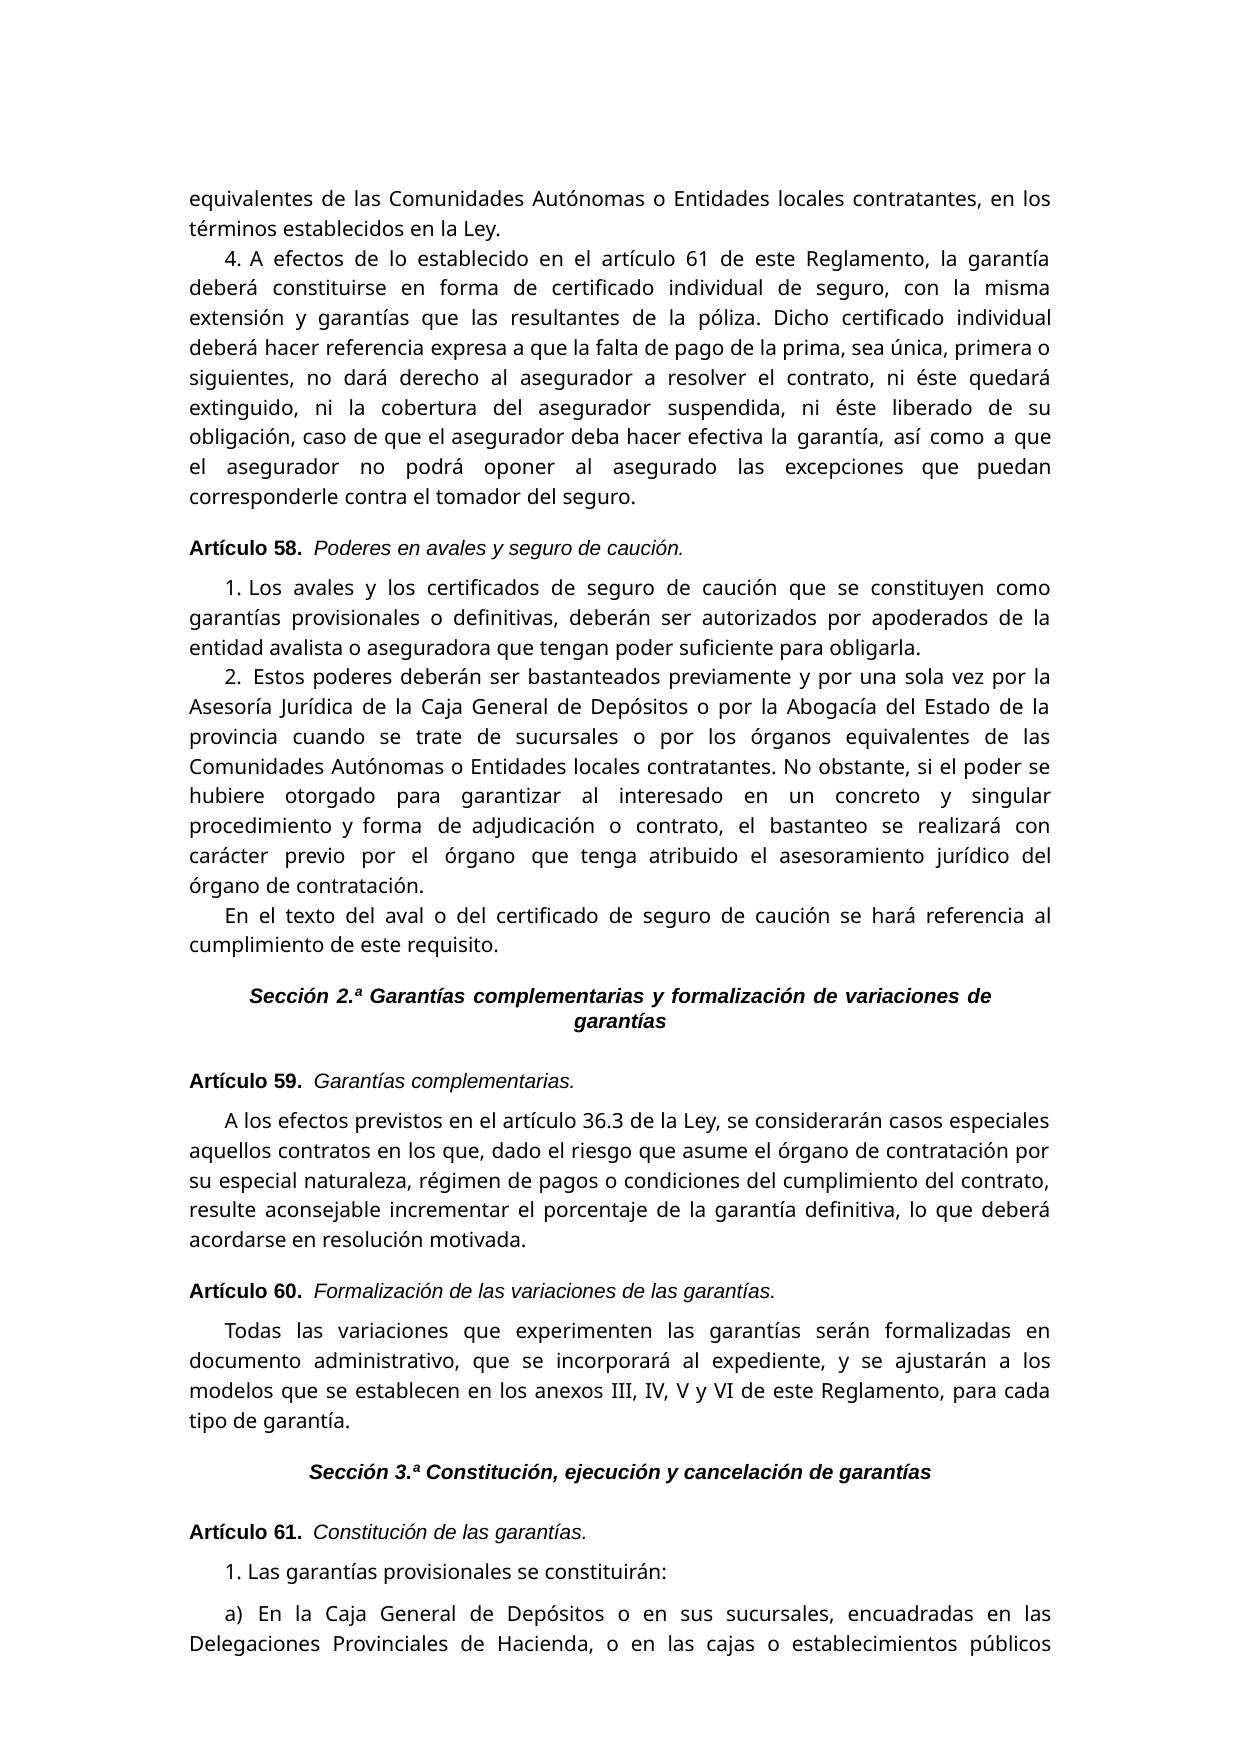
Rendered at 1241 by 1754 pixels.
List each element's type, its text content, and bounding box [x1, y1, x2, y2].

text Artículo 60. Formalización de las variaciones de las garantías. [189, 1279, 1184, 1303]
list A efectos de lo establecido en el artículo 61 de este Reglamento, la garantía deberá constituirse en forma de certificado individual de seguro, con la misma extensión y garantías que las resultantes de la póliza. Dicho certificado individual deberá hacer referencia expresa a que la falta de pago de la prima, sea única, primera o siguientes, no dará derecho al asegurador a resolver el contrato, ni éste quedará extinguido, ni la cobertura del asegurador suspendida, ni éste liberado de su obligación, caso de que el asegurador deba hacer efectiva la garantía, así como a que el asegurador no podrá oponer al asegurado las excepciones que puedan corresponderle contra el tomador del seguro. [189, 244, 1051, 510]
text Artículo 61. Constitución de las garantías. [189, 1520, 1184, 1544]
subtitle Sección 3.ª Constitución, ejecución y cancelación de garantías [224, 1459, 1016, 1483]
list Los avales y los certificados de seguro de caución que se constituyen como garantías provisionales o definitivas, deberán ser autorizados por apoderados de la entidad avalista o aseguradora que tengan poder suficiente para obligarla. [189, 573, 1051, 661]
list Las garantías provisionales se constituirán: [224, 1557, 1184, 1586]
text equivalentes de las Comunidades Autónomas o Entidades locales contratantes, en los términos establecidos en la Ley. [189, 184, 1051, 242]
list Estos poderes deberán ser bastanteados previamente y por una sola vez por la Asesoría Jurídica de la Caja General de Depósitos o por la Abogacía del Estado de la provincia cuando se trate de sucursales o por los órganos equivalentes de las Comunidades Autónomas o Entidades locales contratantes. No obstante, si el poder se hubiere otorgado para garantizar al interesado en un concreto y singular procedimiento y forma de adjudicación o contrato, el bastanteo se realizará con carácter previo por el órgano que tenga atribuido el asesoramiento jurídico del órgano de contratación. [189, 662, 1051, 899]
text Artículo 59. Garantías complementarias. [189, 1069, 1184, 1093]
text En el texto del aval o del certificado de seguro de caución se hará referencia al cumplimiento de este requisito. [189, 901, 1052, 959]
list En la Caja General de Depósitos o en sus sucursales, encuadradas en las Delegaciones Provinciales de Hacienda, o en las cajas o establecimientos públicos [189, 1599, 1051, 1658]
subtitle Sección 2.ª Garantías complementarias y formalización de variaciones de garantías [224, 984, 1016, 1033]
text A los efectos previstos en el artículo 36.3 de la Ley, se considerarán casos especiales aquellos contratos en los que, dado el riesgo que asume el órgano de contratación por su especial naturaleza, régimen de pagos o condiciones del cumplimiento del contrato, resulte aconsejable incrementar el porcentaje de la garantía definitiva, lo que deberá acordarse en resolución motivada. [189, 1106, 1051, 1254]
text Todas las variaciones que experimenten las garantías serán formalizadas en documento administrativo, que se incorporará al expediente, y se ajustarán a los modelos que se establecen en los anexos III, IV, V y VI de este Reglamento, para cada tipo de garantía. [189, 1316, 1051, 1434]
text Artículo 58. Poderes en avales y seguro de caución. [189, 536, 1184, 560]
